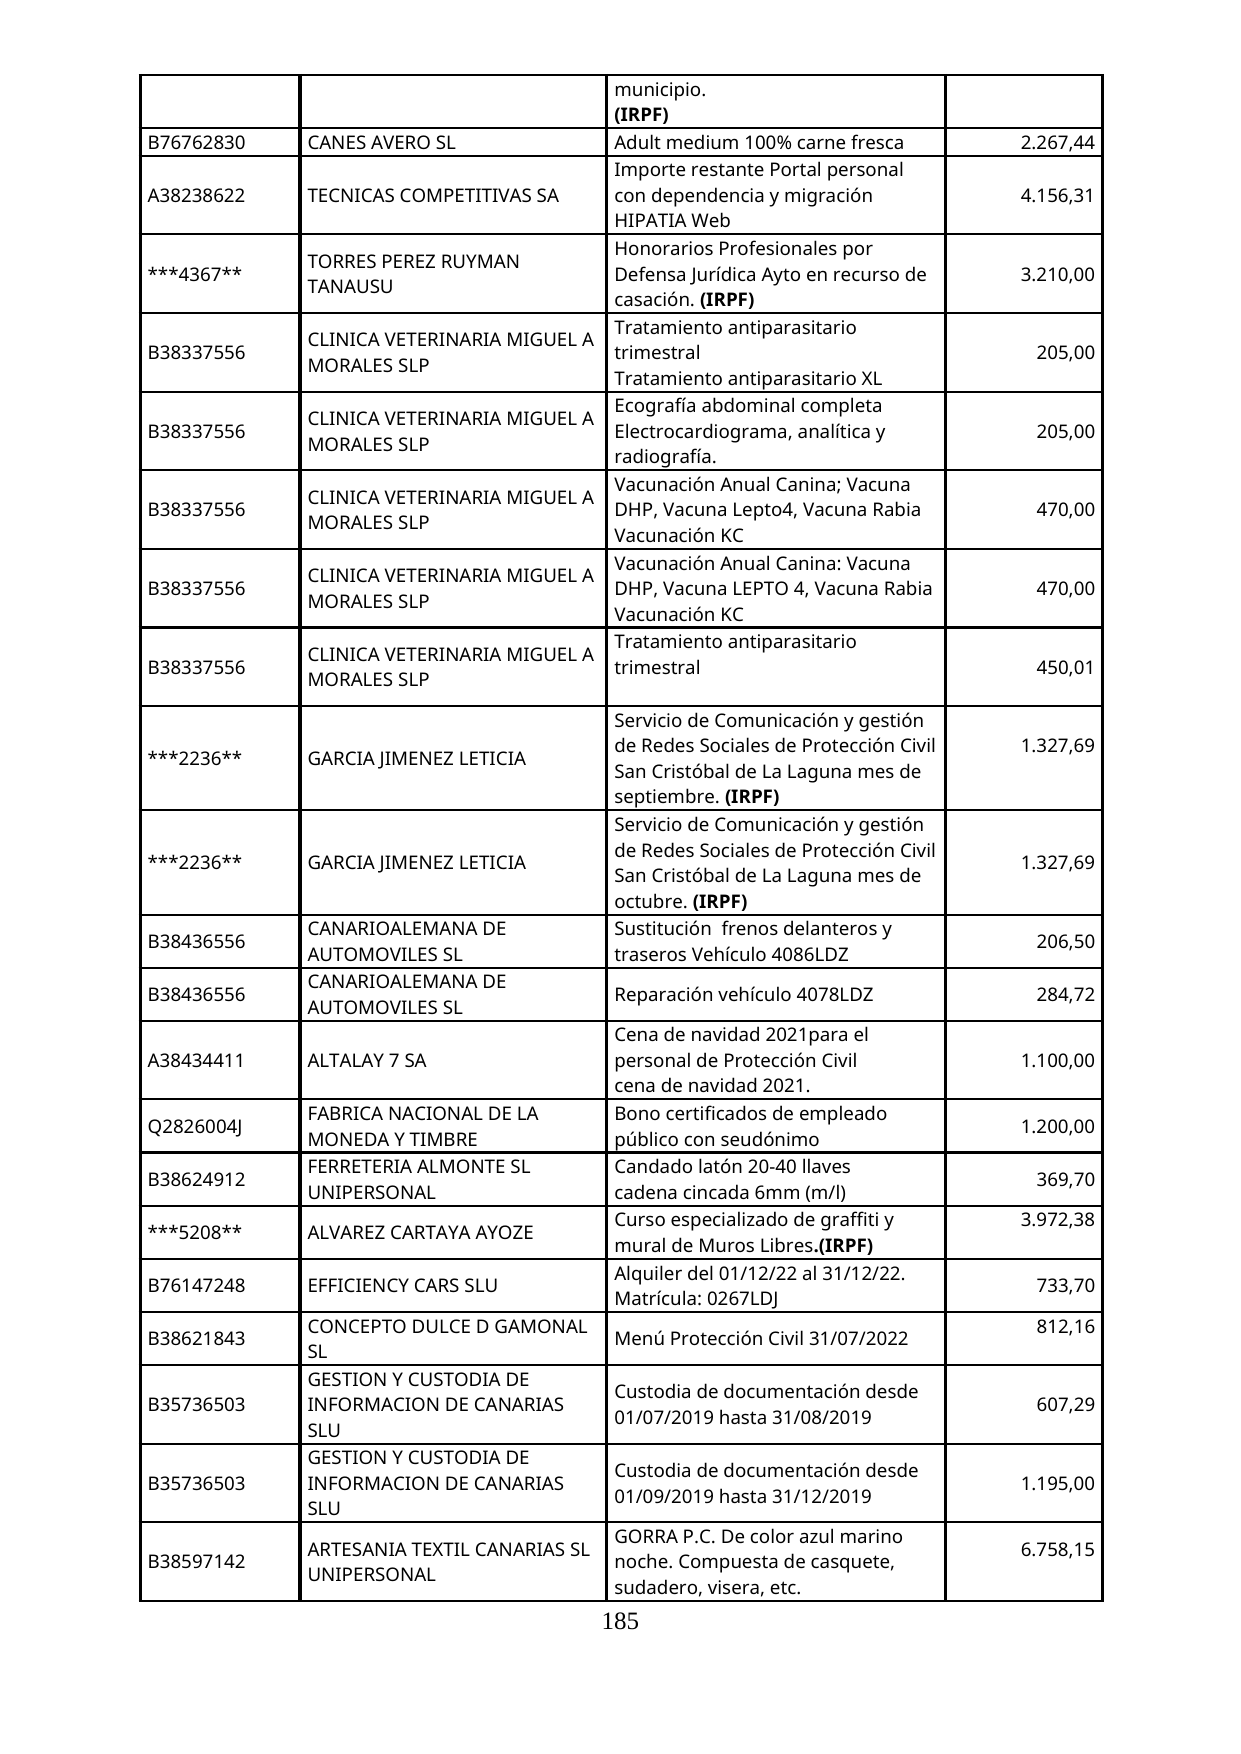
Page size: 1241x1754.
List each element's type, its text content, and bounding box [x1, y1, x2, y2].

table_cell 2.267,44 [947, 129, 1101, 154]
table_cell A38434411 [142, 1022, 298, 1098]
table_cell 1.100,00 [947, 1022, 1101, 1098]
table_cell CLINICA VETERINARIA MIGUEL A MORALES SLP [302, 629, 605, 705]
table_cell ***2236** [142, 811, 298, 913]
table_cell TORRES PEREZ RUYMAN TANAUSU [302, 235, 605, 312]
table_cell B76147248 [142, 1260, 298, 1311]
table_cell B38337556 [142, 550, 298, 626]
table_cell 206,50 [947, 916, 1101, 967]
table_cell 1.200,00 [947, 1100, 1101, 1151]
table_cell GORRA P.C. De color azul marino noche. Compuesta de casquete, sudadero, visera, etc. [608, 1523, 944, 1600]
table_cell Alquiler del 01/12/22 al 31/12/22. Matrícula: 0267LDJ [608, 1260, 944, 1311]
table_cell Servicio de Comunicación y gestión de Redes Sociales de Protección Civil San Cristóbal de La Laguna mes de octubre. (IRPF) [608, 811, 944, 913]
table_cell ALTALAY 7 SA [302, 1022, 605, 1098]
table_cell 1.195,00 [947, 1445, 1101, 1521]
table_cell Curso especializado de graffiti y mural de Muros Libres.(IRPF) [608, 1207, 944, 1258]
table_cell 470,00 [947, 471, 1101, 548]
table_cell [142, 76, 298, 127]
table_cell GESTION Y CUSTODIA DE INFORMACION DE CANARIAS SLU [302, 1445, 605, 1521]
table_cell 1.327,69 [947, 707, 1101, 809]
table_cell 812,16 [947, 1313, 1101, 1364]
table_cell 607,29 [947, 1366, 1101, 1443]
table_cell B76762830 [142, 129, 298, 154]
table_cell Tratamiento antiparasitario trimestral Tratamiento antiparasitario XL [608, 314, 944, 391]
table_cell 1.327,69 [947, 811, 1101, 913]
table_cell FERRETERIA ALMONTE SL UNIPERSONAL [302, 1154, 605, 1204]
table_cell 3.972,38 [947, 1207, 1101, 1258]
table_cell B38337556 [142, 471, 298, 548]
table_cell 6.758,15 [947, 1523, 1101, 1600]
table_cell EFFICIENCY CARS SLU [302, 1260, 605, 1311]
table_cell Menú Protección Civil 31/07/2022 [608, 1313, 944, 1364]
table_cell GESTION Y CUSTODIA DE INFORMACION DE CANARIAS SLU [302, 1366, 605, 1443]
table_cell Cena de navidad 2021para el personal de Protección Civil cena de navidad 2021. [608, 1022, 944, 1098]
table_cell Candado latón 20-40 llaves cadena cincada 6mm (m/l) [608, 1154, 944, 1204]
table_cell FABRICA NACIONAL DE LA MONEDA Y TIMBRE [302, 1100, 605, 1151]
table_cell A38238622 [142, 157, 298, 233]
table_cell B38337556 [142, 314, 298, 391]
table_cell Bono certificados de empleado público con seudónimo [608, 1100, 944, 1151]
table_cell CLINICA VETERINARIA MIGUEL A MORALES SLP [302, 393, 605, 469]
table_cell municipio. (IRPF) [608, 76, 944, 127]
table_cell 470,00 [947, 550, 1101, 626]
table_cell B38436556 [142, 969, 298, 1020]
table_cell Vacunación Anual Canina: Vacuna DHP, Vacuna LEPTO 4, Vacuna Rabia Vacunación KC [608, 550, 944, 626]
table_cell Q2826004J [142, 1100, 298, 1151]
table_cell B38337556 [142, 393, 298, 469]
table_cell ***2236** [142, 707, 298, 809]
table_cell 733,70 [947, 1260, 1101, 1311]
table_cell 205,00 [947, 393, 1101, 469]
table_cell ARTESANIA TEXTIL CANARIAS SL UNIPERSONAL [302, 1523, 605, 1600]
table_cell B35736503 [142, 1445, 298, 1521]
table_cell Servicio de Comunicación y gestión de Redes Sociales de Protección Civil San Cristóbal de La Laguna mes de septiembre. (IRPF) [608, 707, 944, 809]
table_cell B38621843 [142, 1313, 298, 1364]
table_cell CLINICA VETERINARIA MIGUEL A MORALES SLP [302, 471, 605, 548]
table_cell Tratamiento antiparasitario trimestral [608, 629, 944, 705]
table_cell CANARIOALEMANA DE AUTOMOVILES SL [302, 969, 605, 1020]
table_cell Importe restante Portal personal con dependencia y migración HIPATIA Web [608, 157, 944, 233]
table_cell CLINICA VETERINARIA MIGUEL A MORALES SLP [302, 550, 605, 626]
table_cell [302, 76, 605, 127]
table_cell CONCEPTO DULCE D GAMONAL SL [302, 1313, 605, 1364]
table_cell 284,72 [947, 969, 1101, 1020]
table_cell Adult medium 100% carne fresca [608, 129, 944, 154]
table_cell Reparación vehículo 4078LDZ [608, 969, 944, 1020]
table_cell B38624912 [142, 1154, 298, 1204]
table_cell Custodia de documentación desde 01/09/2019 hasta 31/12/2019 [608, 1445, 944, 1521]
table_cell B38337556 [142, 629, 298, 705]
table_cell 450,01 [947, 629, 1101, 705]
table_cell ***4367** [142, 235, 298, 312]
table_cell CANES AVERO SL [302, 129, 605, 154]
table_cell Honorarios Profesionales por Defensa Jurídica Ayto en recurso de casación. (IRPF) [608, 235, 944, 312]
table_cell ALVAREZ CARTAYA AYOZE [302, 1207, 605, 1258]
table_cell [947, 76, 1101, 127]
table_cell 4.156,31 [947, 157, 1101, 233]
table_cell B35736503 [142, 1366, 298, 1443]
table_cell 3.210,00 [947, 235, 1101, 312]
table_cell 369,70 [947, 1154, 1101, 1204]
table_cell B38597142 [142, 1523, 298, 1600]
table_cell 205,00 [947, 314, 1101, 391]
table_cell ***5208** [142, 1207, 298, 1258]
table_cell Vacunación Anual Canina; Vacuna DHP, Vacuna Lepto4, Vacuna Rabia Vacunación KC [608, 471, 944, 548]
table_cell B38436556 [142, 916, 298, 967]
table_cell Sustitución frenos delanteros y traseros Vehículo 4086LDZ [608, 916, 944, 967]
table_cell Custodia de documentación desde 01/07/2019 hasta 31/08/2019 [608, 1366, 944, 1443]
table_cell GARCIA JIMENEZ LETICIA [302, 811, 605, 913]
table_cell TECNICAS COMPETITIVAS SA [302, 157, 605, 233]
table_cell CLINICA VETERINARIA MIGUEL A MORALES SLP [302, 314, 605, 391]
table_cell Ecografía abdominal completa Electrocardiograma, analítica y radiografía. [608, 393, 944, 469]
table_cell GARCIA JIMENEZ LETICIA [302, 707, 605, 809]
table_cell CANARIOALEMANA DE AUTOMOVILES SL [302, 916, 605, 967]
